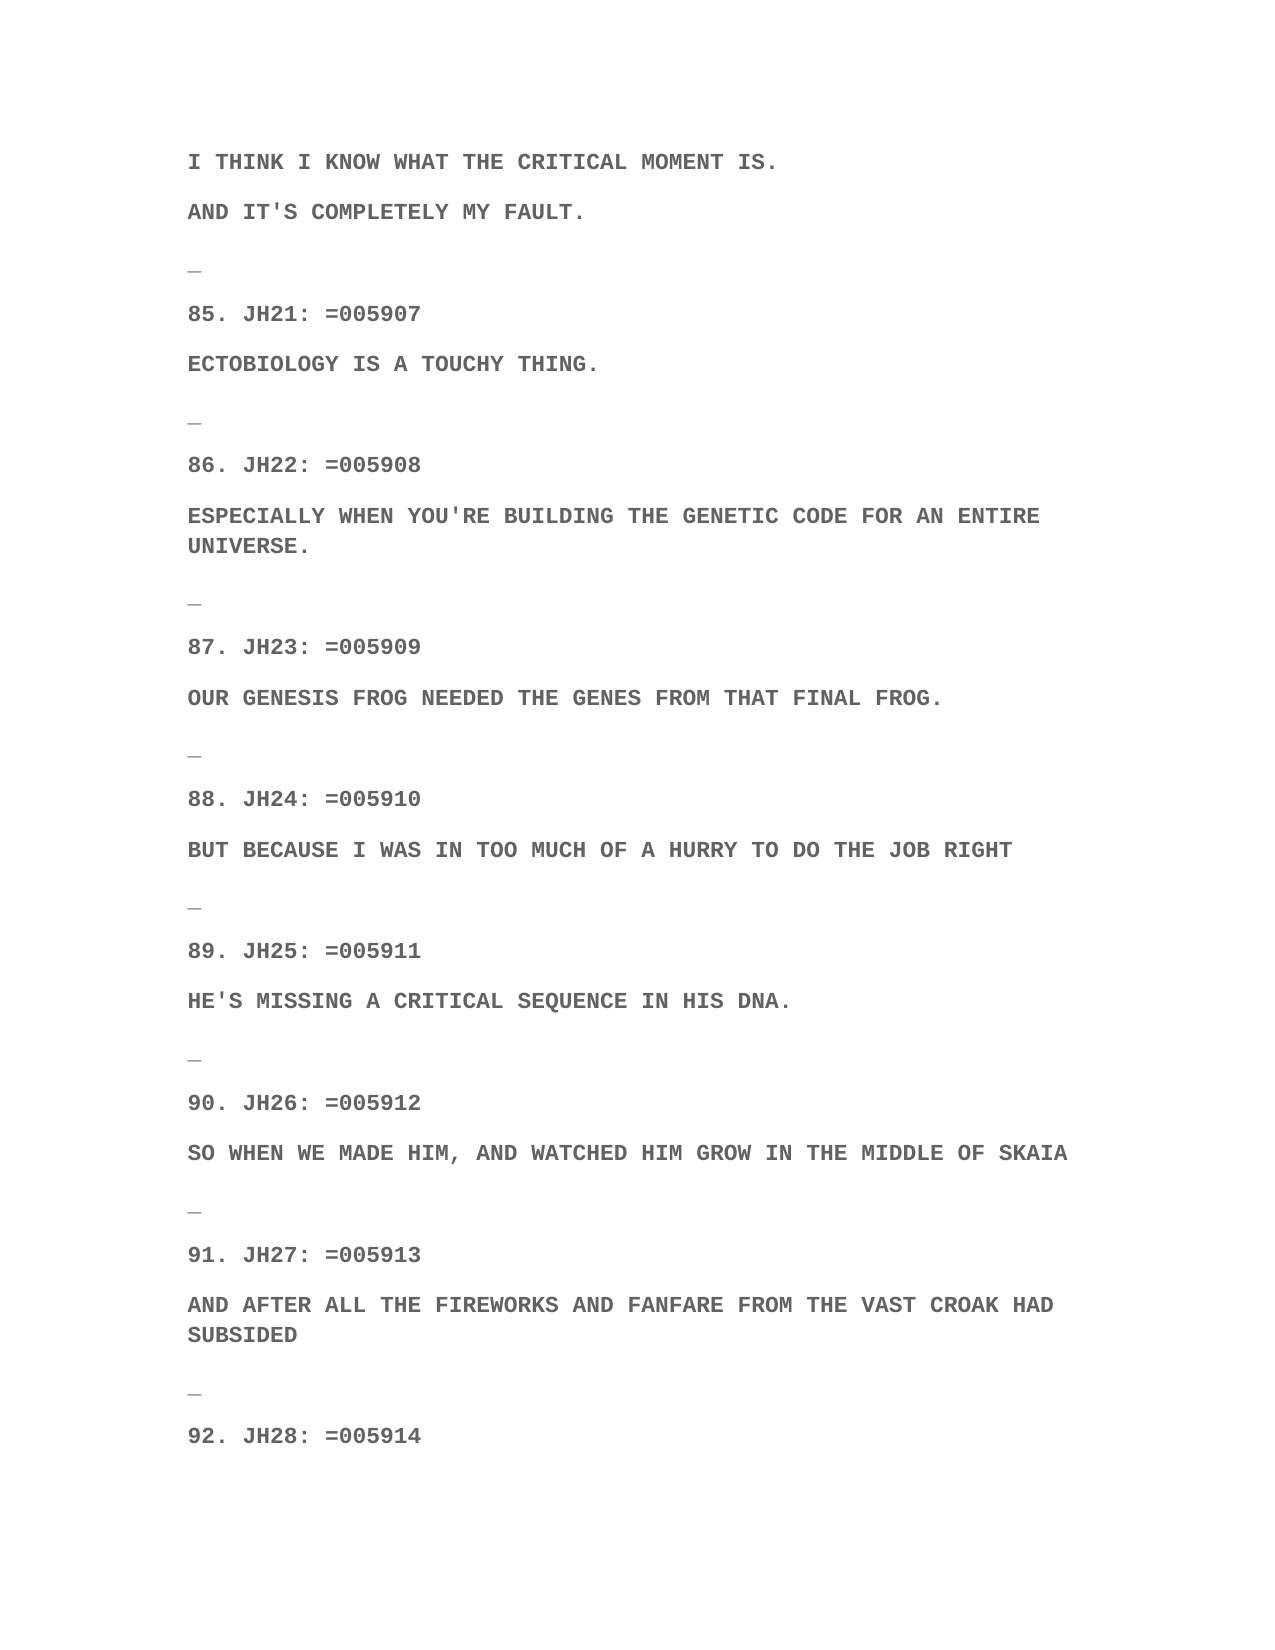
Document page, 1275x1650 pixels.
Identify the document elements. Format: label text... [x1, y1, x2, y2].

text SO WHEN WE MADE HIM, AND WATCHED HIM GROW IN THE MIDDLE OF SKAIA [187, 1142, 1087, 1168]
text _ [187, 888, 1087, 914]
text 89. JH25: =005911 [187, 939, 1087, 965]
text _ [187, 1374, 1087, 1400]
text AND IT'S COMPLETELY MY FAULT. [187, 201, 1087, 227]
text _ [187, 585, 1087, 611]
text _ [187, 737, 1087, 763]
text AND AFTER ALL THE FIREWORKS AND FANFARE FROM THE VAST CROAK HAD SUBSIDED [187, 1293, 1087, 1349]
text _ [187, 251, 1087, 277]
text OUR GENESIS FROG NEEDED THE GENES FROM THAT FINAL FROG. [187, 686, 1087, 712]
text 90. JH26: =005912 [187, 1091, 1087, 1117]
text I THINK I KNOW WHAT THE CRITICAL MOMENT IS. [187, 150, 1087, 176]
text 87. JH23: =005909 [187, 635, 1087, 661]
text BUT BECAUSE I WAS IN TOO MUCH OF A HURRY TO DO THE JOB RIGHT [187, 838, 1087, 864]
text 85. JH21: =005907 [187, 302, 1087, 328]
text ECTOBIOLOGY IS A TOUCHY THING. [187, 352, 1087, 378]
text _ [187, 1040, 1087, 1066]
text 86. JH22: =005908 [187, 454, 1087, 480]
text HE'S MISSING A CRITICAL SEQUENCE IN HIS DNA. [187, 990, 1087, 1016]
text 88. JH24: =005910 [187, 787, 1087, 813]
text _ [187, 1192, 1087, 1218]
text 91. JH27: =005913 [187, 1243, 1087, 1269]
text ESPECIALLY WHEN YOU'RE BUILDING THE GENETIC CODE FOR AN ENTIRE UNIVERSE. [187, 504, 1087, 560]
text 92. JH28: =005914 [187, 1424, 1087, 1451]
text _ [187, 403, 1087, 429]
